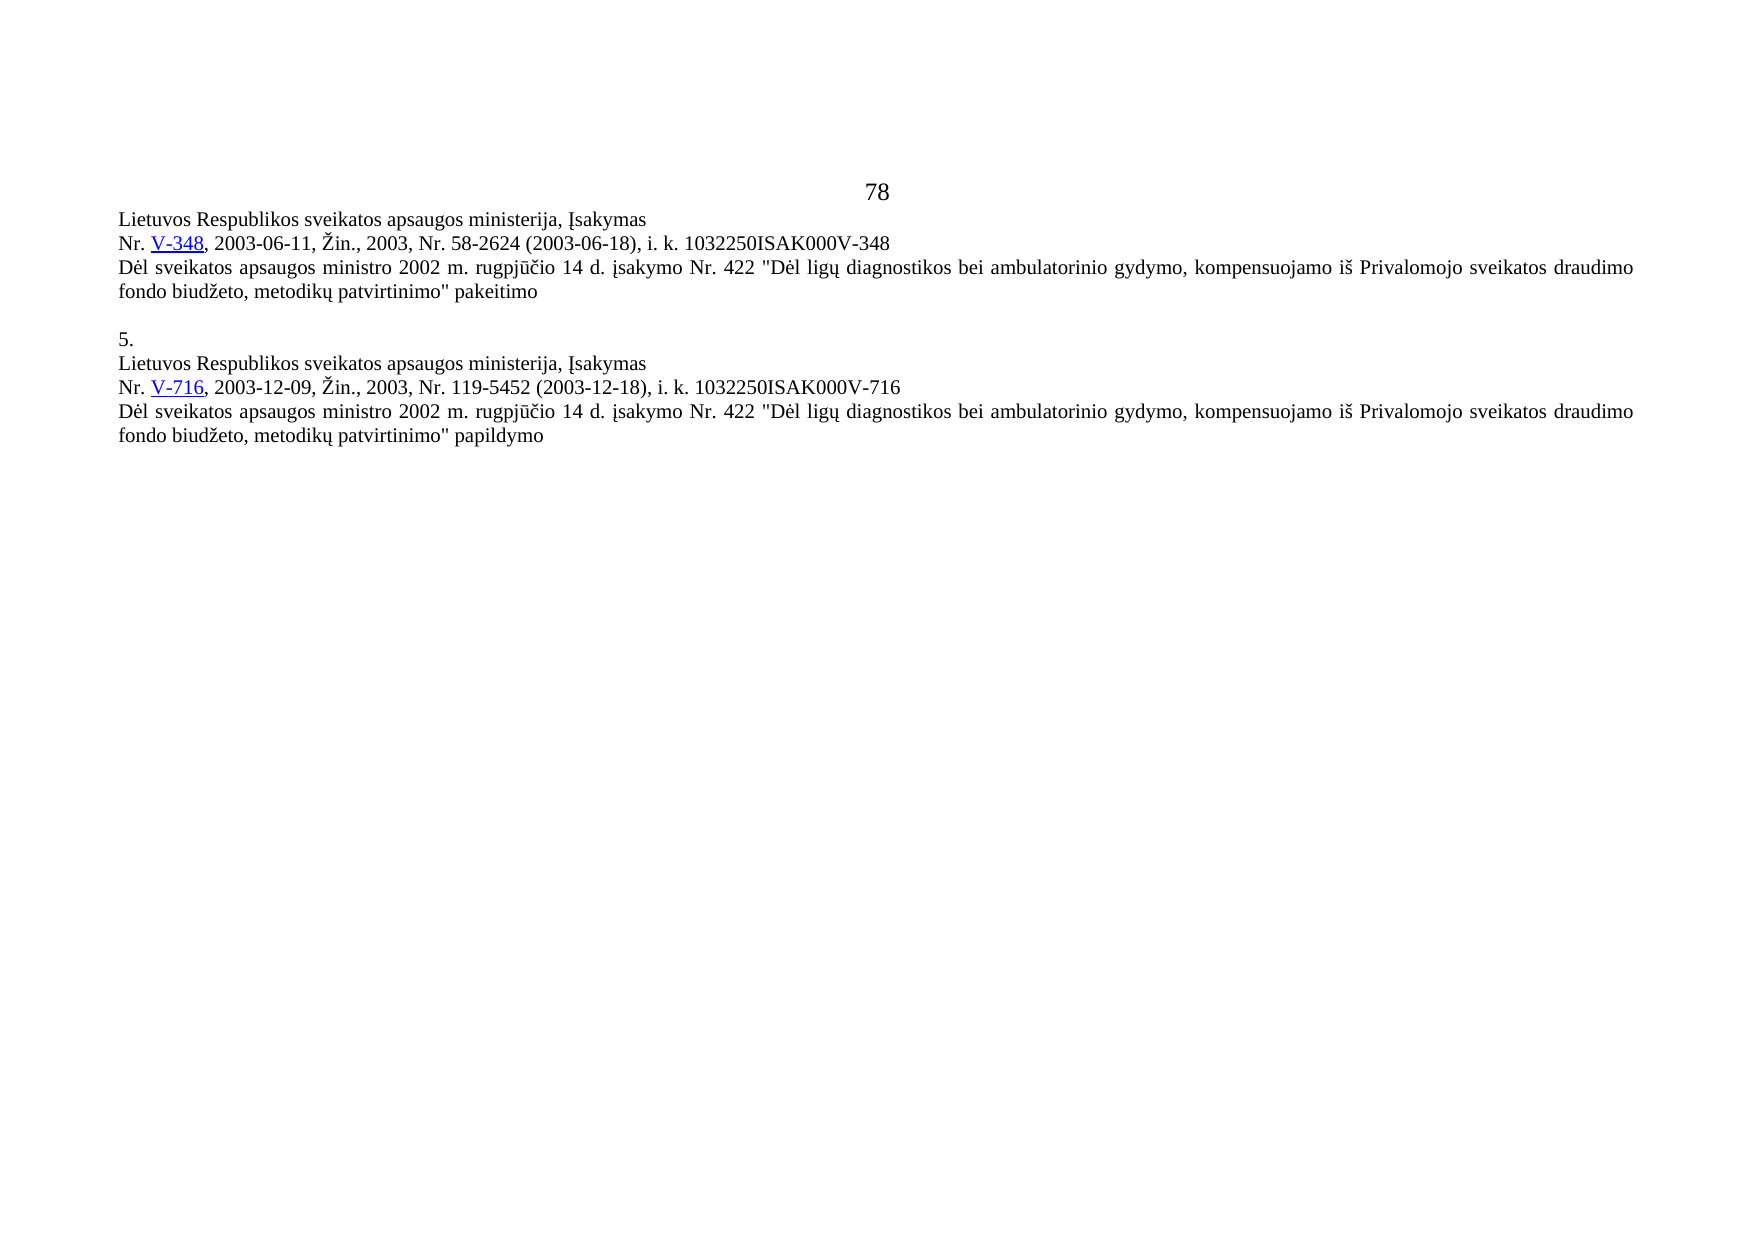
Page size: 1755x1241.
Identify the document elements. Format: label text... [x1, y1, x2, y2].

text Lietuvos Respublikos sveikatos apsaugos ministerija, Įsakymas [118, 207, 1636, 231]
text Nr. V-716, 2003-12-09, Žin., 2003, Nr. 119-5452 (2003-12-18), i. k. 1032250ISAK000V-716 [118, 375, 1636, 399]
text Dėl sveikatos apsaugos ministro 2002 m. rugpjūčio 14 d. įsakymo Nr. 422 "Dėl ligų diagnostikos bei ambulatorinio gydymo, kompensuojamo iš Privalomojo sveikatos draudimo fondo biudžeto, metodikų patvirtinimo" papildymo [118, 399, 1636, 447]
text Dėl sveikatos apsaugos ministro 2002 m. rugpjūčio 14 d. įsakymo Nr. 422 "Dėl ligų diagnostikos bei ambulatorinio gydymo, kompensuojamo iš Privalomojo sveikatos draudimo fondo biudžeto, metodikų patvirtinimo" pakeitimo [118, 255, 1636, 303]
text 5. [118, 327, 1636, 351]
text Lietuvos Respublikos sveikatos apsaugos ministerija, Įsakymas [118, 351, 1636, 375]
text Nr. V-348, 2003-06-11, Žin., 2003, Nr. 58-2624 (2003-06-18), i. k. 1032250ISAK000V-348 [118, 231, 1636, 255]
